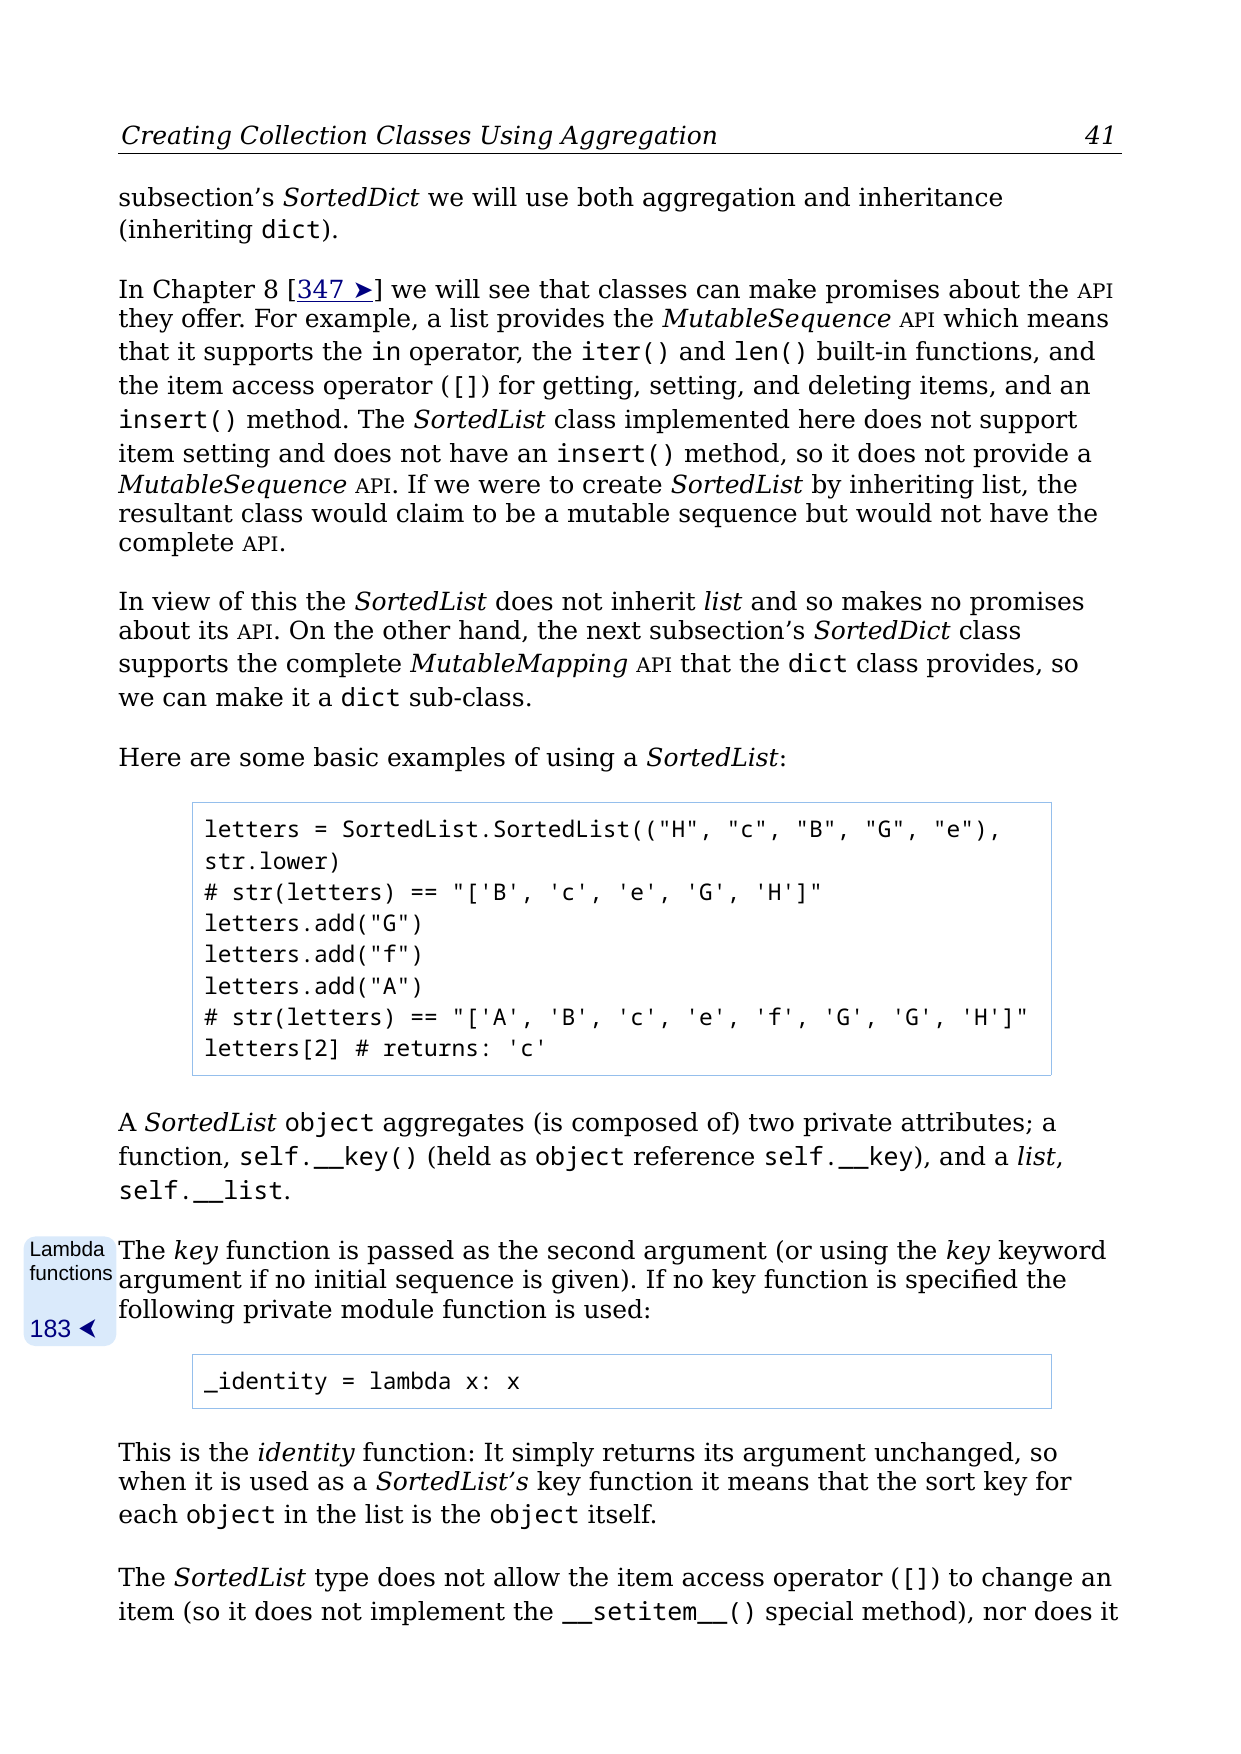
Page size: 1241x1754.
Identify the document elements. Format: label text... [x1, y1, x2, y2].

text letters[2] # returns: 'c' [193, 1020, 1051, 1075]
text _identity = lambda x: x [193, 1355, 1051, 1408]
text In Chapter 8 [347 ➤] we will see that classes can make promises about the api they offer. For example, a list provides the MutableSequence api which means that it supports the in operator, the iter() and len() built-in functions, and the item access operator ([]) for getting, setting, and deleting items, and an insert() method. The SortedList class implemented here does not support item setting and does not have an insert() method, so it does not provide a MutableSequence api. If we were to create SortedList by inheriting list, the resultant class would claim to be a mutable sequence but would not have the complete api. [118, 275, 1122, 557]
text letters = SortedList.SortedList(("H", "c", "B", "G", "e"), str.lower) [193, 803, 1051, 864]
text letters.add("A") [193, 958, 1051, 989]
text In view of this the SortedList does not inherit list and so makes no promises about its api. On the other hand, the next subsection’s SortedDict class supports the complete MutableMapping api that the dict class provides, so we can make it a dict sub-class. [118, 587, 1122, 713]
text Here are some basic examples of using a SortedList: [118, 743, 1122, 772]
text letters.add("f") [193, 927, 1051, 958]
text This is the identity function: It simply returns its argument unchanged, so when it is used as a SortedList’s key function it means that the sort key for each object in the list is the object itself. [118, 1438, 1122, 1530]
text # str(letters) == "['B', 'c', 'e', 'G', 'H']" [193, 864, 1051, 895]
text # str(letters) == "['A', 'B', 'c', 'e', 'f', 'G', 'G', 'H']" [193, 989, 1051, 1020]
text subsection’s SortedDict we will use both aggregation and inheritance (inheriting dict). [118, 183, 1122, 246]
text The key function is passed as the second argument (or using the key keyword argument if no initial sequence is given). If no key function is specified the following private module function is used: [118, 1236, 1122, 1324]
text letters.add("G") [193, 895, 1051, 927]
text A SortedList object aggregates (is composed of) two private attributes; a function, self.__key() (held as object reference self.__key), and a list, self.__list. [118, 1105, 1122, 1207]
text The SortedList type does not allow the item access operator ([]) to change an item (so it does not implement the __setitem__() special method), nor does it [118, 1560, 1122, 1628]
